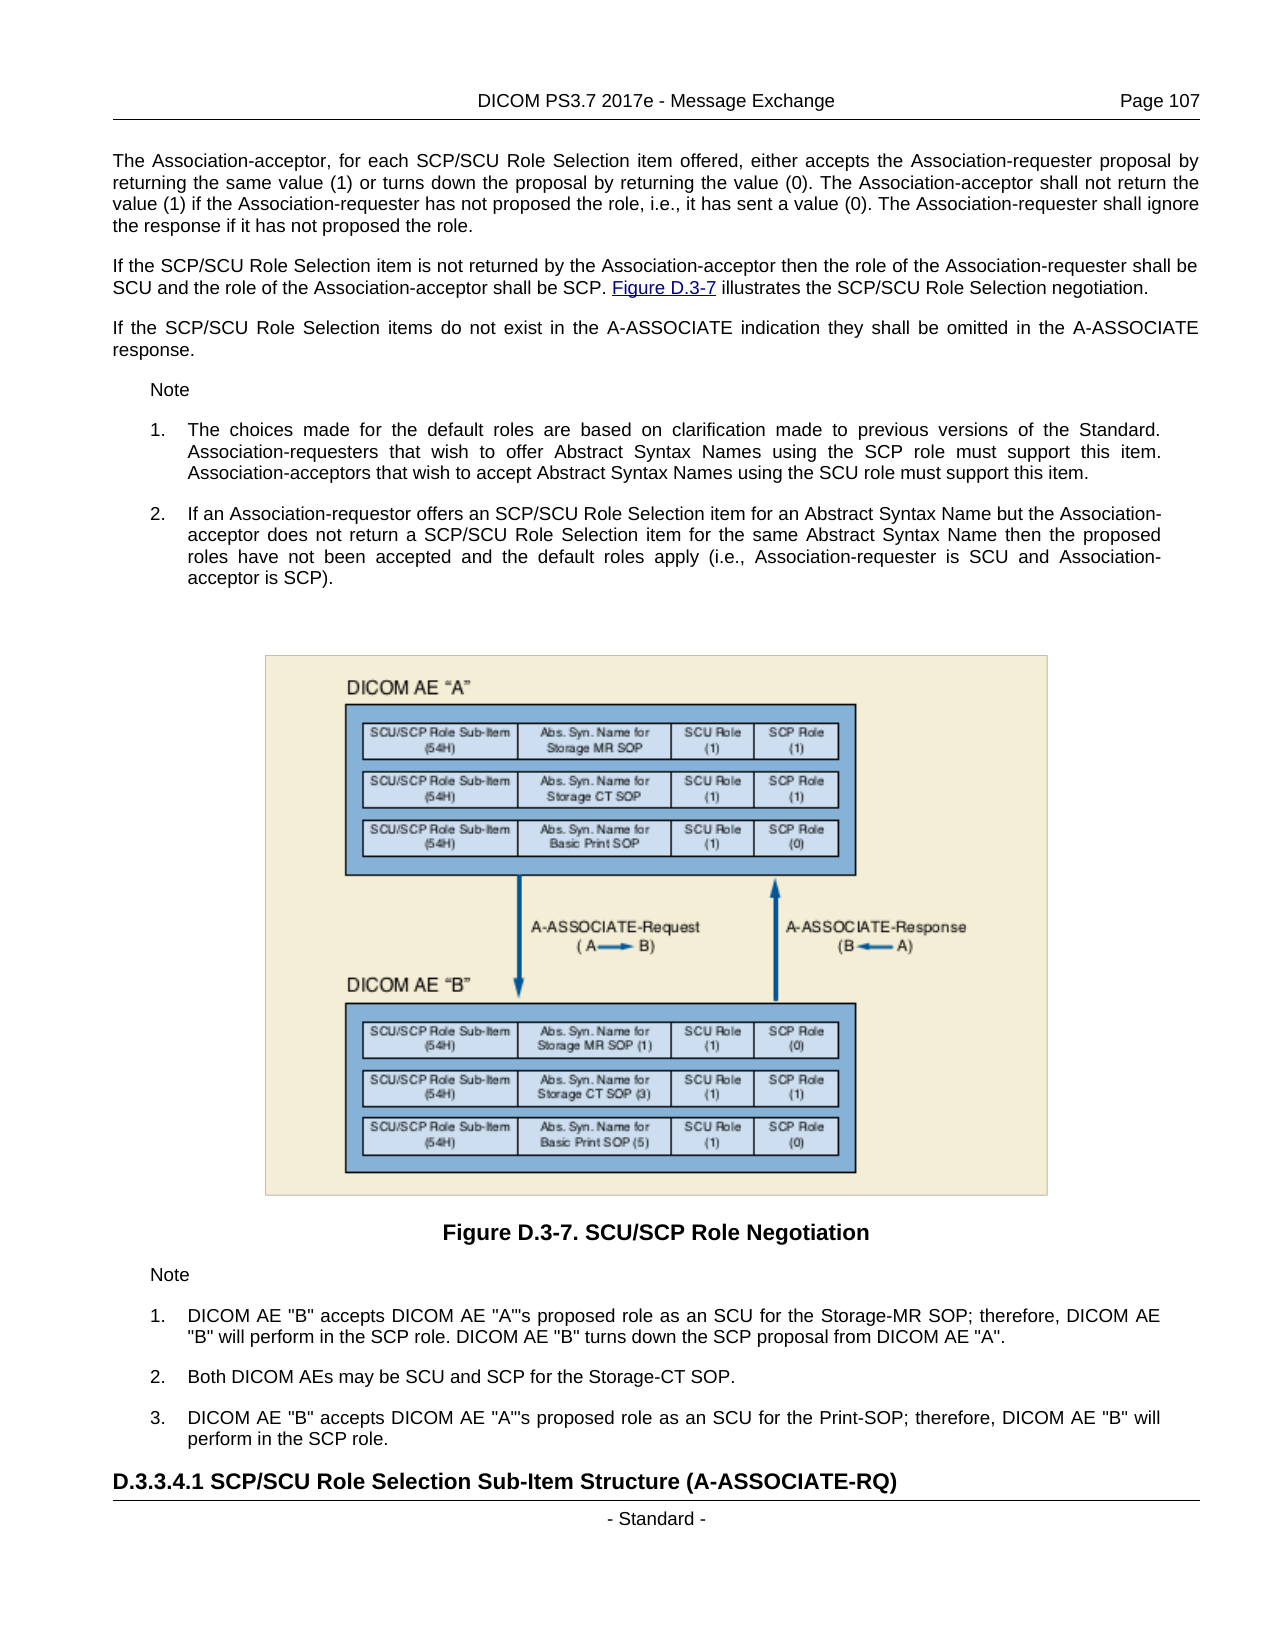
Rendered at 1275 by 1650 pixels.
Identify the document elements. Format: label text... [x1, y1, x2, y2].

list Both DICOM AEs may be SCU and SCP for the Storage-CT SOP. [150, 1366, 1162, 1388]
list The choices made for the default roles are based on clarification made to previous versions of the Standard. Association-requesters that wish to offer Abstract Syntax Names using the SCP role must support this item. Association-acceptors that wish to accept Abstract Syntax Names using the SCU role must support this item. [150, 419, 1162, 484]
text If the SCP/SCU Role Selection items do not exist in the A-ASSOCIATE indication they shall be omitted in the A-ASSOCIATE response. [112, 317, 1200, 360]
text Figure D.3-7. SCU/SCP Role Negotiation [112, 1219, 1200, 1245]
list If an Association-requestor offers an SCP/SCU Role Selection item for an Abstract Syntax Name but the Association-acceptor does not return a SCP/SCU Role Selection item for the same Abstract Syntax Name then the proposed roles have not been accepted and the default roles apply (i.e., Association-requester is SCU and Association-acceptor is SCP). [150, 502, 1162, 589]
text Note [150, 1264, 1162, 1286]
list DICOM AE "B" accepts DICOM AE "A"'s proposed role as an SCU for the Print-SOP; therefore, DICOM AE "B" will perform in the SCP role. [150, 1407, 1162, 1450]
text D.3.3.4.1 SCP/SCU Role Selection Sub-Item Structure (A-ASSOCIATE-RQ) [112, 1468, 1200, 1494]
text If the SCP/SCU Role Selection item is not returned by the Association-acceptor then the role of the Association-requester shall be SCU and the role of the Association-acceptor shall be SCP. Figure D.3-7 illustrates the SCP/SCU Role Selection negotiation. [112, 255, 1200, 298]
picture [264, 655, 1049, 1197]
text Note [150, 379, 1162, 400]
list DICOM AE "B" accepts DICOM AE "A"'s proposed role as an SCU for the Storage-MR SOP; therefore, DICOM AE "B" will perform in the SCP role. DICOM AE "B" turns down the SCP proposal from DICOM AE "A". [150, 1304, 1162, 1348]
text The Association-acceptor, for each SCP/SCU Role Selection item offered, either accepts the Association-requester proposal by returning the same value (1) or turns down the proposal by returning the value (0). The Association-acceptor shall not return the value (1) if the Association-requester has not proposed the role, i.e., it has sent a value (0). The Association-requester shall ignore the response if it has not proposed the role. [112, 150, 1200, 236]
